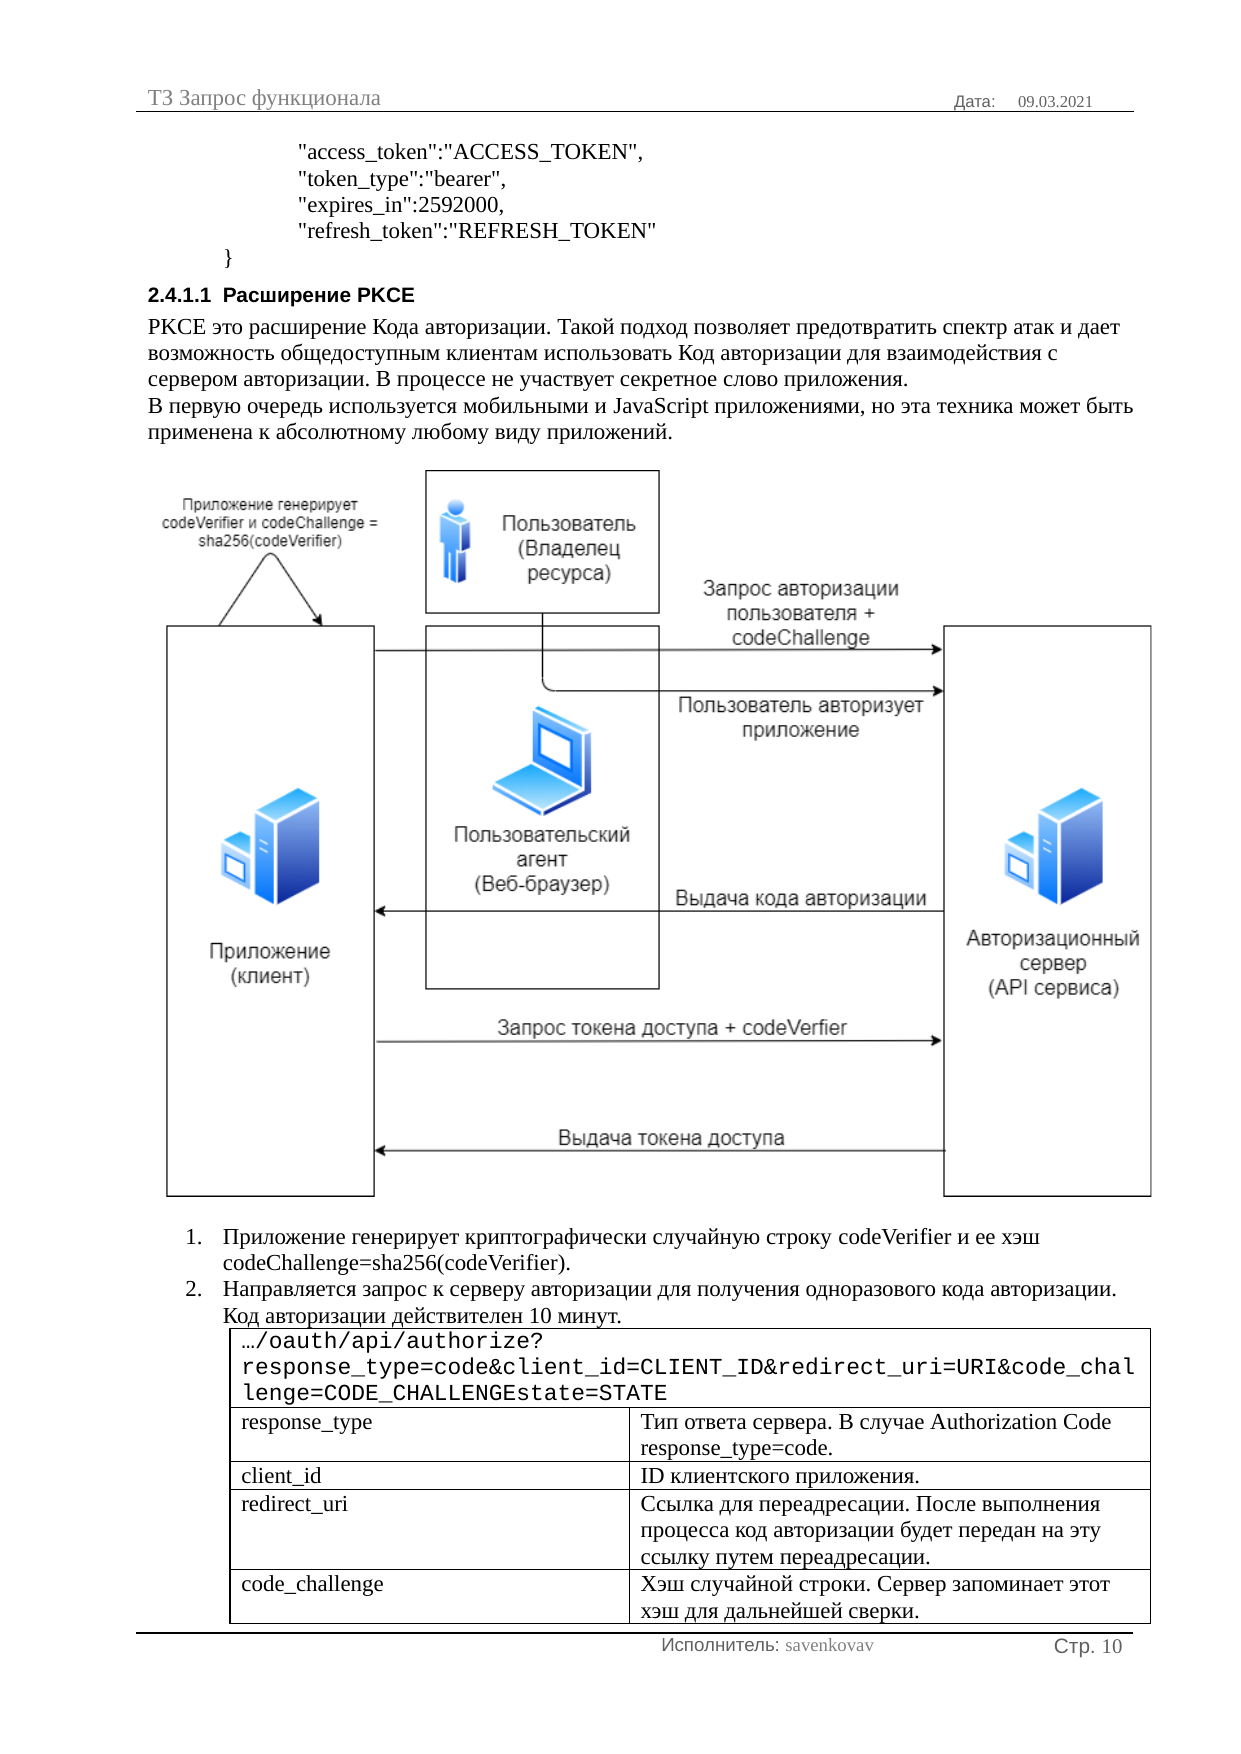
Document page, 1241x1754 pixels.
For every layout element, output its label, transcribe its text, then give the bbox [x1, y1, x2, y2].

text "token_type":"bearer", [223, 164, 1152, 191]
text В первую очередь используется мобильными и JavaScript приложениями, но эта техника может быть применена к абсолютному любому виду приложений. [148, 392, 1152, 444]
text PKCE это расширение Кода авторизации. Такой подход позволяет предотвратить спектр атак и дает возможность общедоступным клиентам использовать Код авторизации для взаимодействия с сервером авторизации. В процессе не участвует секретное слово приложения. [148, 313, 1152, 392]
table_cell Тип ответа сервера. В случае Authorization Code response_type=code. [630, 1408, 1150, 1461]
table_cell redirect_uri [231, 1490, 629, 1569]
text "expires_in":2592000, [223, 191, 1152, 217]
text "access_token":"ACCESS_TOKEN", [223, 138, 1152, 164]
table_header …/oauth/api/authorize?response_type=code&client_id=CLIENT_ID&redirect_uri=URI&code_challenge=CODE_CHALLENGEstate=STATE [231, 1329, 1150, 1407]
list Направляется запрос к серверу авторизации для получения одноразового кода авторизации. Код авторизации действителен 10 минут. [185, 1275, 1152, 1328]
table_cell Хэш случайной строки. Сервер запоминает этот хэш для дальнейшей сверки. [630, 1570, 1150, 1623]
subtitle Расширение PKCE [148, 282, 1152, 306]
table_cell response_type [231, 1408, 629, 1461]
text "refresh_token":"REFRESH_TOKEN" [223, 217, 1152, 244]
table_cell code_challenge [231, 1570, 629, 1623]
table_cell ID клиентского приложения. [630, 1462, 1150, 1489]
table_cell client_id [231, 1462, 629, 1489]
list Приложение генерирует криптографически случайную строку codeVerifier и ее хэш codeChallenge=sha256(codeVerifier). [185, 1223, 1152, 1275]
text } [223, 244, 1152, 270]
table_cell Ссылка для переадресации. После выполнения процесса код авторизации будет передан на эту ссылку путем переадресации. [630, 1490, 1150, 1569]
